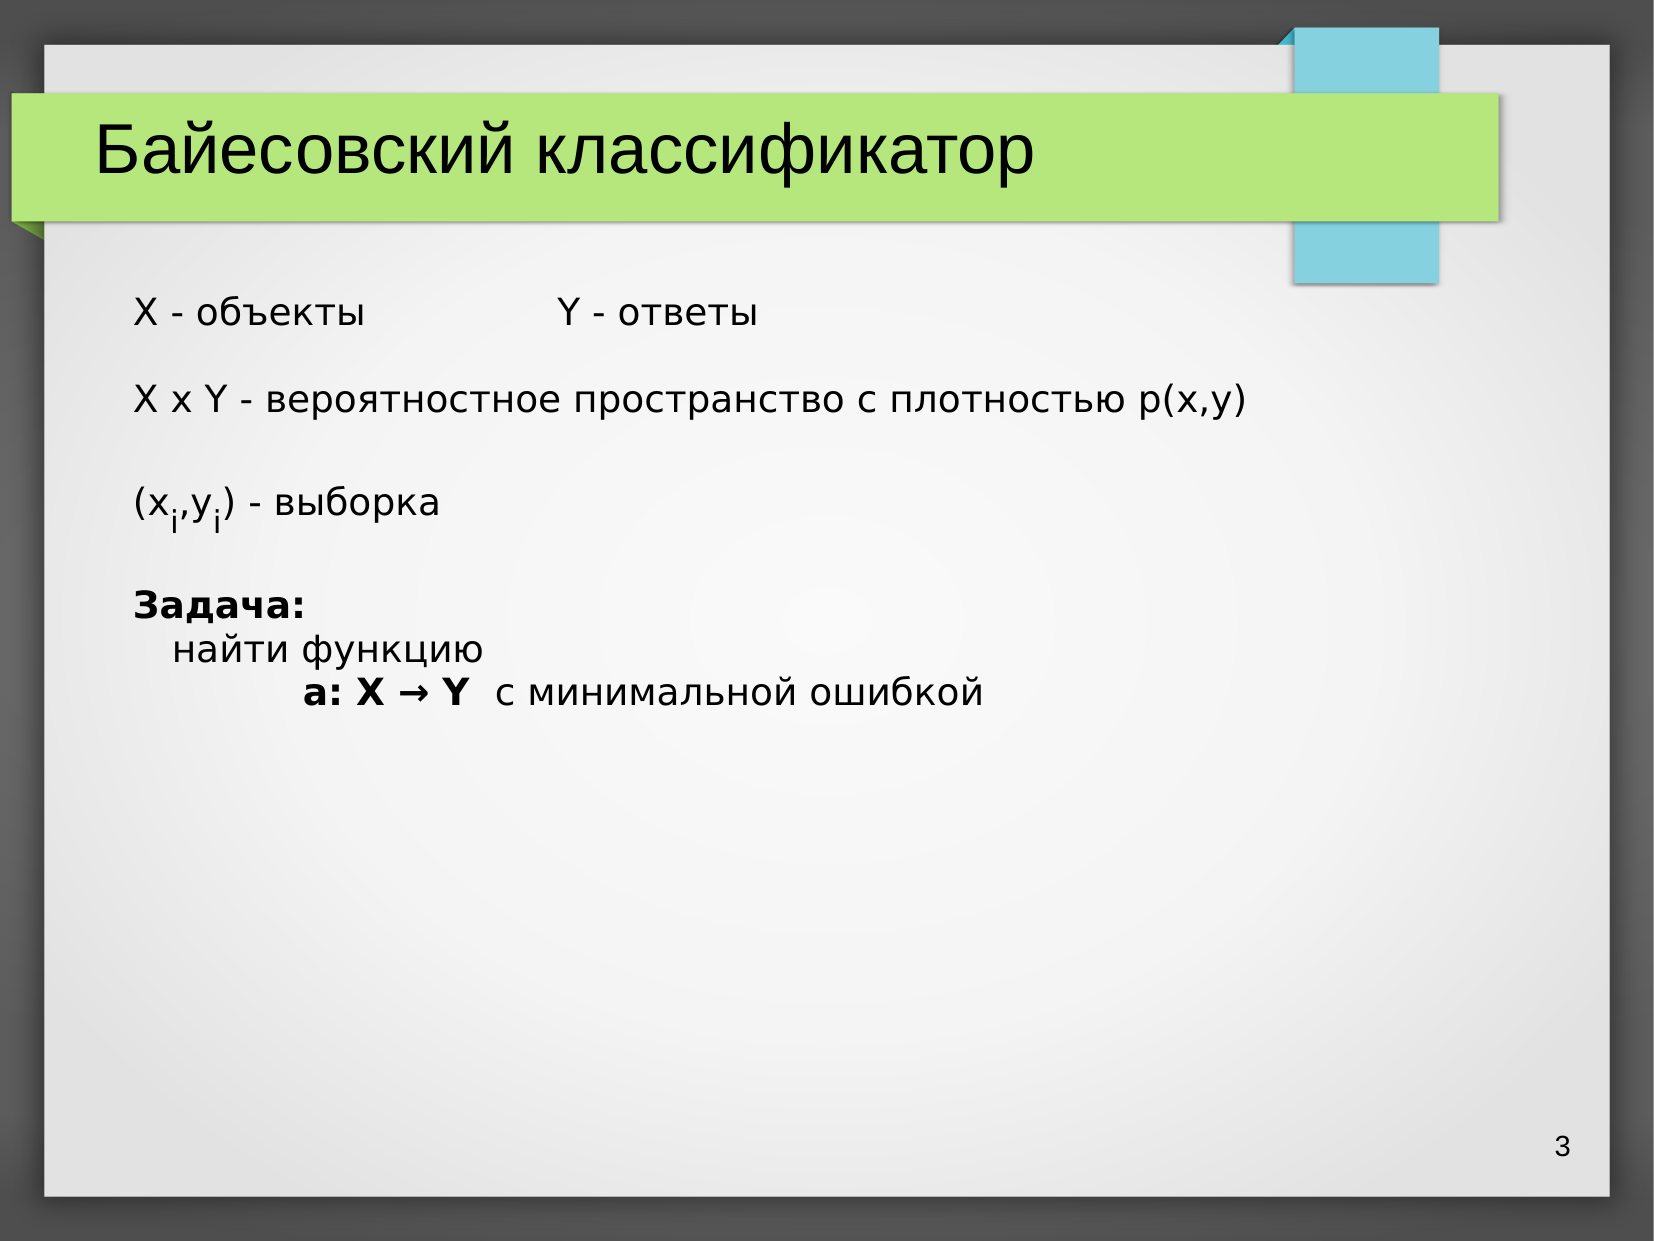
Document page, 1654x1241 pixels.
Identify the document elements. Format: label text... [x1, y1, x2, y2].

title Байесовский классификатор [94, 108, 1453, 189]
text_box X - объекты Y - ответы X x Y - вероятностное пространство с плотностью p(x,y) (xi,yi) - выборка Задача: найти функцию a: X → Y с минимальной ошибкой [118, 283, 1288, 812]
picture [0, 0, 1654, 1241]
